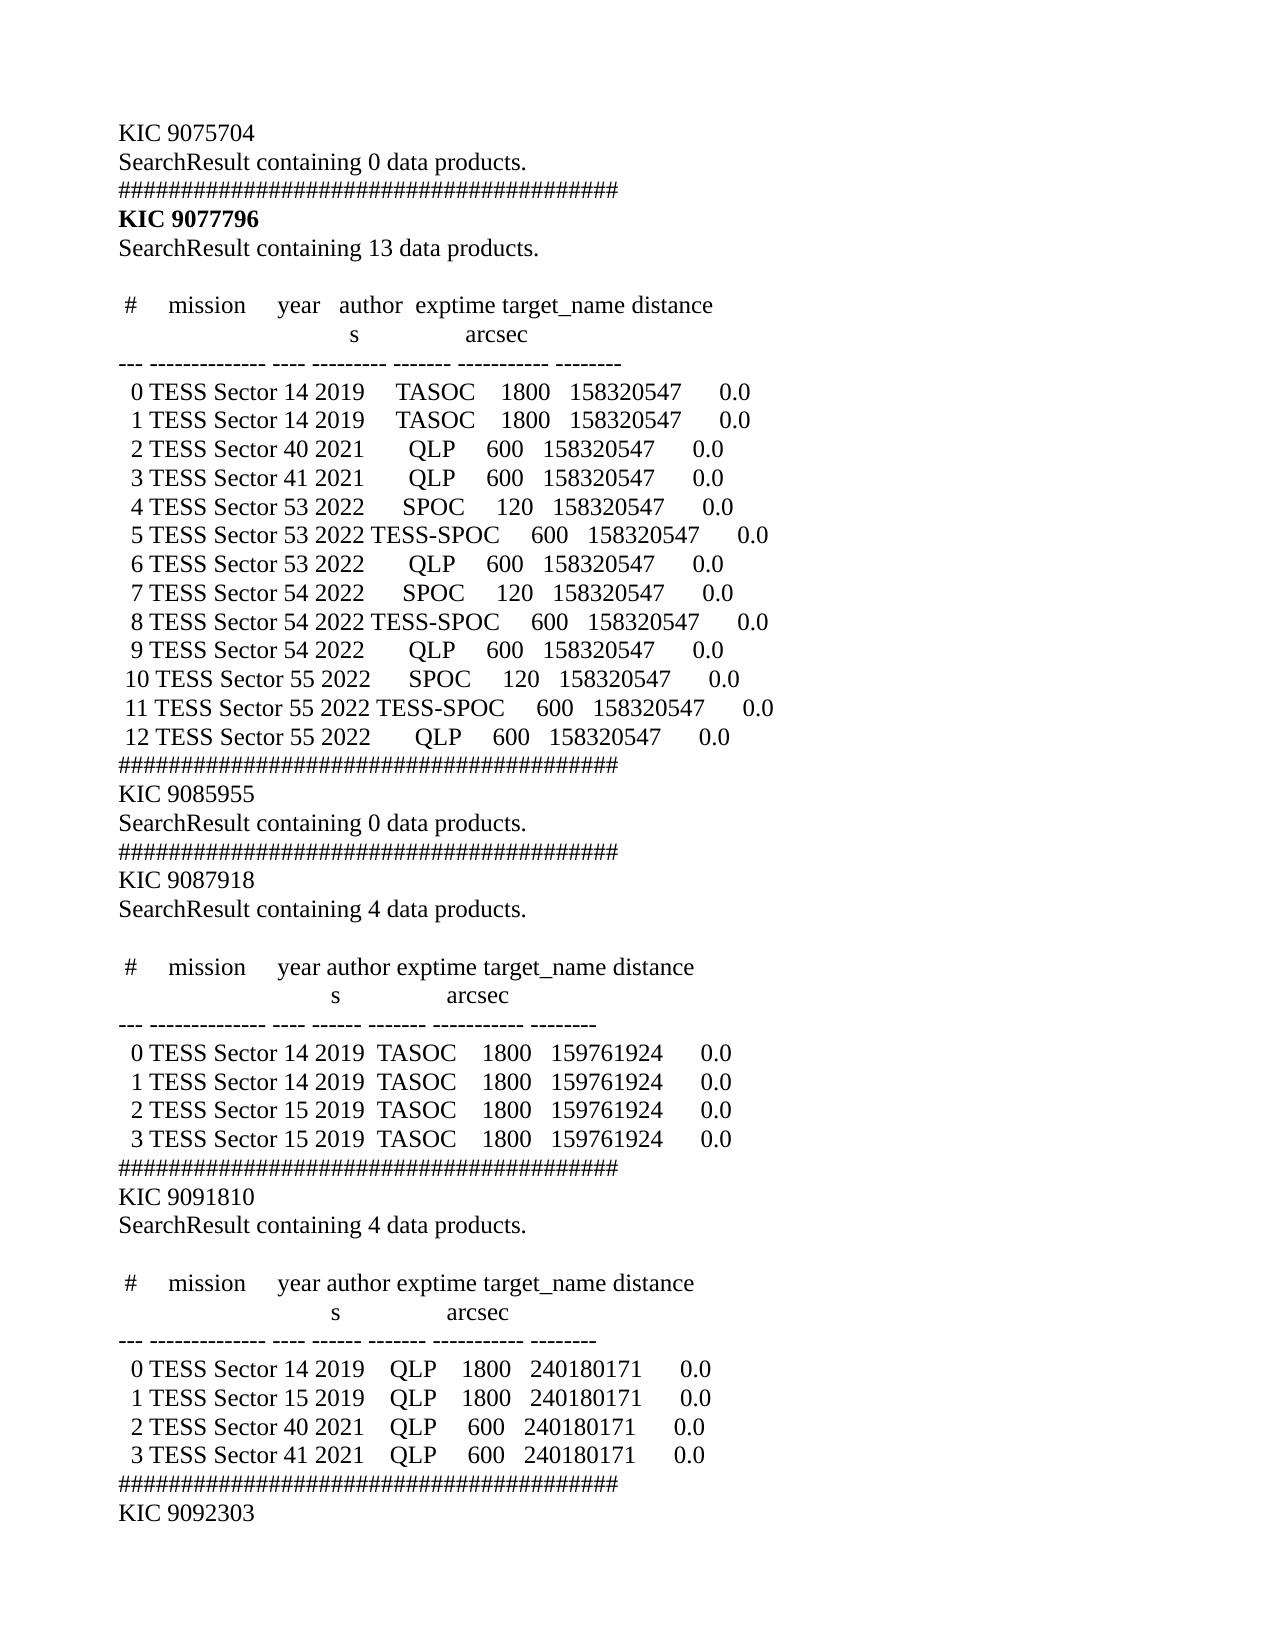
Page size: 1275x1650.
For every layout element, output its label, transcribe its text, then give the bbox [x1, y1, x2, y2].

text 3 TESS Sector 41 2021 QLP 600 158320547 0.0 [118, 463, 1157, 492]
text ######################################## [118, 1469, 1157, 1498]
text KIC 9092303 [118, 1498, 1157, 1527]
text SearchResult containing 4 data products. [118, 1211, 1157, 1239]
text 0 TESS Sector 14 2019 TASOC 1800 158320547 0.0 [118, 377, 1157, 406]
text 2 TESS Sector 40 2021 QLP 600 240180171 0.0 [118, 1412, 1157, 1441]
text 12 TESS Sector 55 2022 QLP 600 158320547 0.0 [118, 722, 1157, 751]
text 10 TESS Sector 55 2022 SPOC 120 158320547 0.0 [118, 664, 1157, 693]
text # mission year author exptime target_name distance [118, 1268, 1157, 1297]
text 3 TESS Sector 15 2019 TASOC 1800 159761924 0.0 [118, 1124, 1157, 1153]
text 3 TESS Sector 41 2021 QLP 600 240180171 0.0 [118, 1441, 1157, 1469]
text 7 TESS Sector 54 2022 SPOC 120 158320547 0.0 [118, 578, 1157, 607]
text ######################################## [118, 1153, 1157, 1182]
text SearchResult containing 4 data products. [118, 894, 1157, 923]
text KIC 9075704 [118, 118, 1157, 147]
text ######################################## [118, 751, 1157, 779]
text 11 TESS Sector 55 2022 TESS-SPOC 600 158320547 0.0 [118, 693, 1157, 722]
text KIC 9091810 [118, 1182, 1157, 1211]
text KIC 9085955 [118, 779, 1157, 808]
text 1 TESS Sector 14 2019 TASOC 1800 159761924 0.0 [118, 1067, 1157, 1096]
text s arcsec [118, 981, 1157, 1009]
text 2 TESS Sector 15 2019 TASOC 1800 159761924 0.0 [118, 1096, 1157, 1124]
text 1 TESS Sector 14 2019 TASOC 1800 158320547 0.0 [118, 406, 1157, 434]
text 8 TESS Sector 54 2022 TESS-SPOC 600 158320547 0.0 [118, 607, 1157, 636]
text ######################################## [118, 837, 1157, 866]
text KIC 9087918 [118, 866, 1157, 894]
text --- -------------- ---- ------ ------- ----------- -------- [118, 1326, 1157, 1354]
text ######################################## [118, 176, 1157, 204]
text 6 TESS Sector 53 2022 QLP 600 158320547 0.0 [118, 549, 1157, 578]
text SearchResult containing 0 data products. [118, 147, 1157, 176]
text 5 TESS Sector 53 2022 TESS-SPOC 600 158320547 0.0 [118, 521, 1157, 549]
text 9 TESS Sector 54 2022 QLP 600 158320547 0.0 [118, 636, 1157, 664]
text s arcsec [118, 319, 1157, 348]
text 1 TESS Sector 15 2019 QLP 1800 240180171 0.0 [118, 1383, 1157, 1412]
text # mission year author exptime target_name distance [118, 952, 1157, 981]
text SearchResult containing 13 data products. [118, 233, 1157, 262]
text # mission year author exptime target_name distance [118, 291, 1157, 319]
text 0 TESS Sector 14 2019 QLP 1800 240180171 0.0 [118, 1354, 1157, 1383]
text 0 TESS Sector 14 2019 TASOC 1800 159761924 0.0 [118, 1038, 1157, 1067]
text 2 TESS Sector 40 2021 QLP 600 158320547 0.0 [118, 434, 1157, 463]
text --- -------------- ---- --------- ------- ----------- -------- [118, 348, 1157, 377]
text KIC 9077796 [118, 204, 1157, 233]
text SearchResult containing 0 data products. [118, 808, 1157, 837]
text s arcsec [118, 1297, 1157, 1326]
text 4 TESS Sector 53 2022 SPOC 120 158320547 0.0 [118, 492, 1157, 521]
text --- -------------- ---- ------ ------- ----------- -------- [118, 1009, 1157, 1038]
